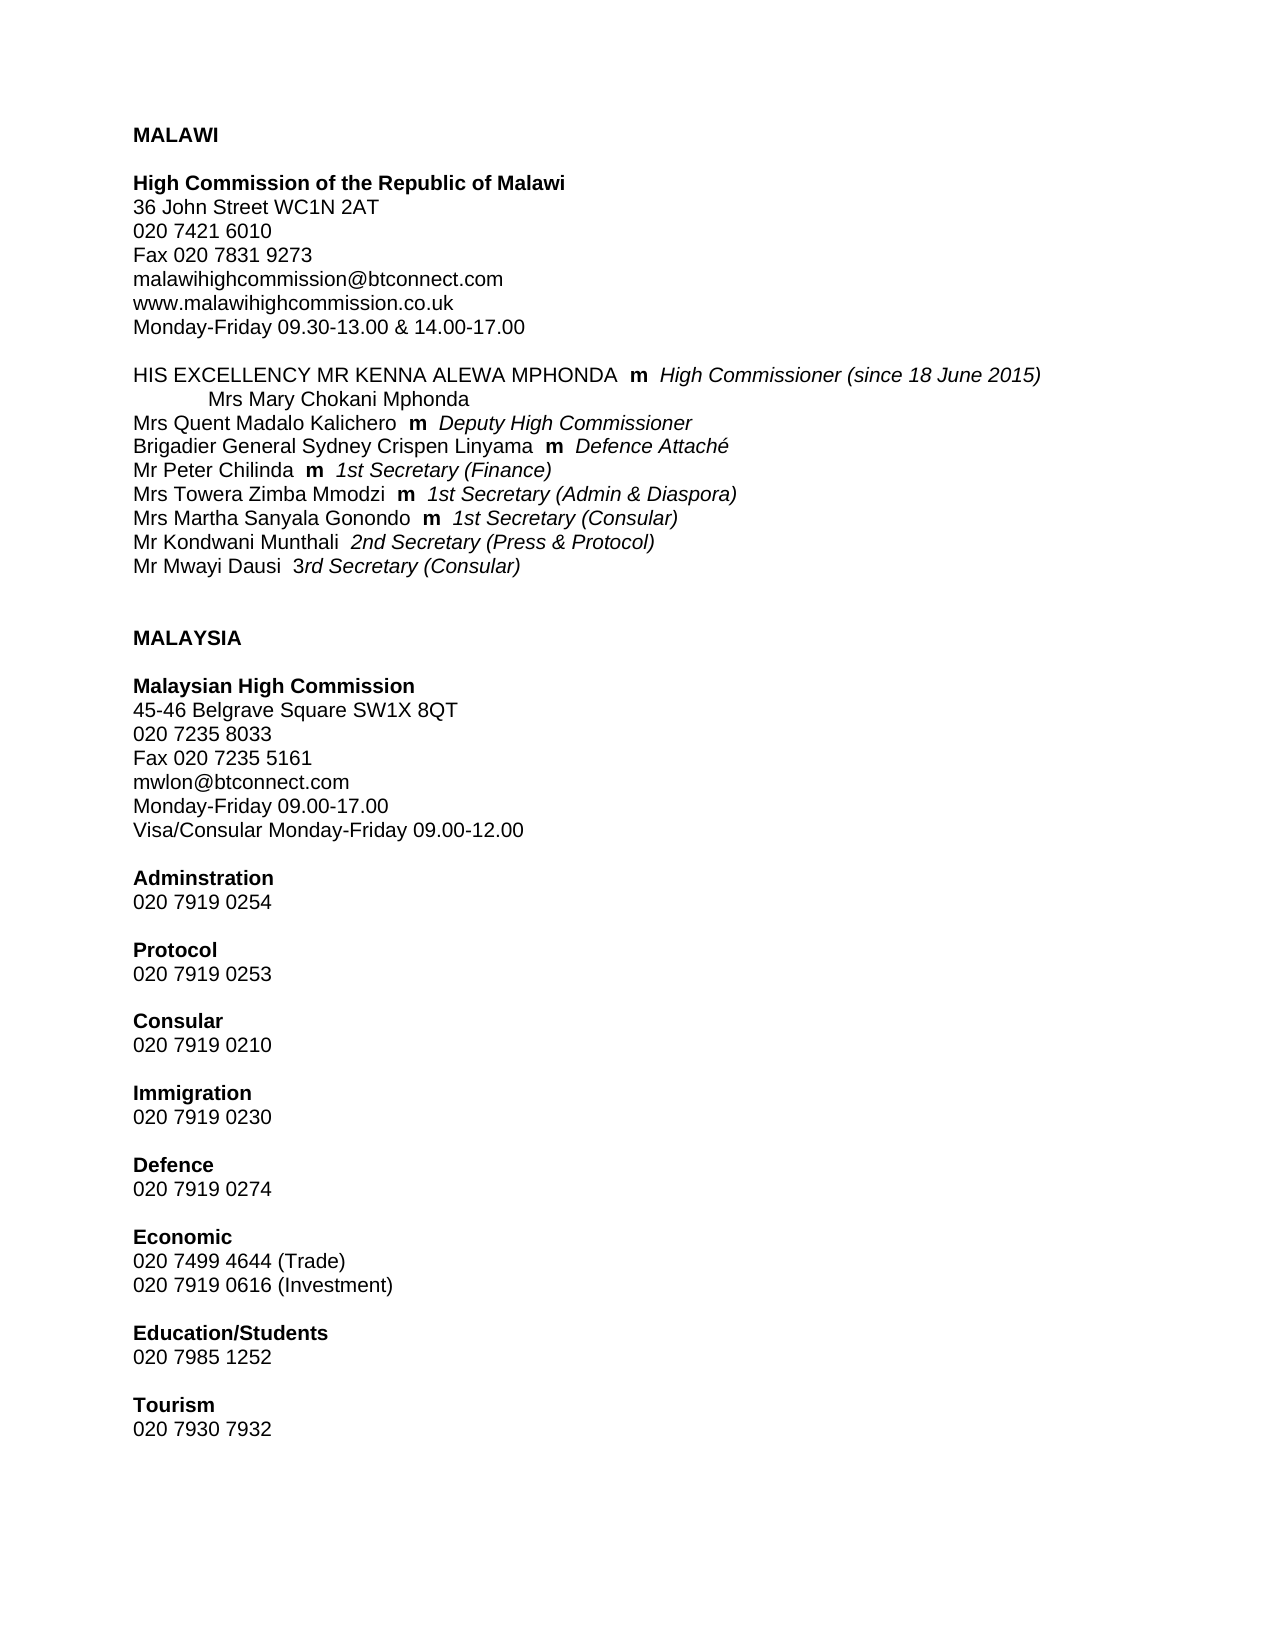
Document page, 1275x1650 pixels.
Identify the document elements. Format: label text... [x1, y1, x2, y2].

text 020 7919 0230 [133, 1105, 1181, 1129]
text Mrs Towera Zimba Mmodzi m 1st Secretary (Admin & Diaspora) [133, 482, 1181, 506]
text Immigration [133, 1081, 1181, 1105]
text Monday-Friday 09.00-17.00 [133, 794, 1181, 818]
text Tourism [133, 1393, 1181, 1417]
text HIS EXCELLENCY MR KENNA ALEWA MPHONDA m High Commissioner (since 18 June 2015) [133, 362, 1181, 386]
text 020 7919 0253 [133, 961, 1181, 985]
text mwlon@btconnect.com [133, 770, 1181, 794]
text 020 7985 1252 [133, 1345, 1181, 1369]
text Mr Kondwani Munthali 2nd Secretary (Press & Protocol) [133, 530, 1181, 554]
text malawihighcommission@btconnect.com [133, 267, 1181, 291]
text MALAYSIA [133, 626, 1181, 650]
text 020 7421 6010 [133, 219, 1181, 243]
text Monday-Friday 09.30-13.00 & 14.00-17.00 [133, 314, 1181, 338]
text www.malawihighcommission.co.uk [133, 291, 1181, 314]
text MALAWI [133, 123, 1181, 147]
text 020 7919 0274 [133, 1177, 1181, 1201]
text High Commission of the Republic of Malawi [133, 171, 1181, 195]
text 45-46 Belgrave Square SW1X 8QT [133, 698, 1181, 722]
text Mrs Martha Sanyala Gonondo m 1st Secretary (Consular) [133, 506, 1181, 530]
text Fax 020 7831 9273 [133, 243, 1181, 267]
text 020 7499 4644 (Trade) [133, 1249, 1181, 1273]
text Visa/Consular Monday-Friday 09.00-12.00 [133, 818, 1181, 842]
text 020 7919 0210 [133, 1033, 1181, 1057]
text Protocol [133, 937, 1181, 961]
text 020 7919 0254 [133, 889, 1181, 913]
text Economic [133, 1225, 1181, 1249]
text Consular [133, 1009, 1181, 1033]
text 020 7235 8033 [133, 722, 1181, 746]
text 020 7930 7932 [133, 1417, 1181, 1441]
text 36 John Street WC1N 2AT [133, 195, 1181, 219]
text Malaysian High Commission [133, 674, 1181, 698]
text 020 7919 0616 (Investment) [133, 1273, 1181, 1297]
text Adminstration [133, 866, 1181, 889]
text Education/Students [133, 1321, 1181, 1345]
text Mr Peter Chilinda m 1st Secretary (Finance) [133, 458, 1181, 482]
text Defence [133, 1153, 1181, 1177]
text Mrs Quent Madalo Kalichero m Deputy High Commissioner [133, 410, 1181, 434]
text Mr Mwayi Dausi 3rd Secretary (Consular) [133, 554, 1181, 578]
text Mrs Mary Chokani Mphonda [133, 386, 1181, 410]
text Fax 020 7235 5161 [133, 746, 1181, 770]
text Brigadier General Sydney Crispen Linyama m Defence Attaché [133, 434, 1181, 458]
